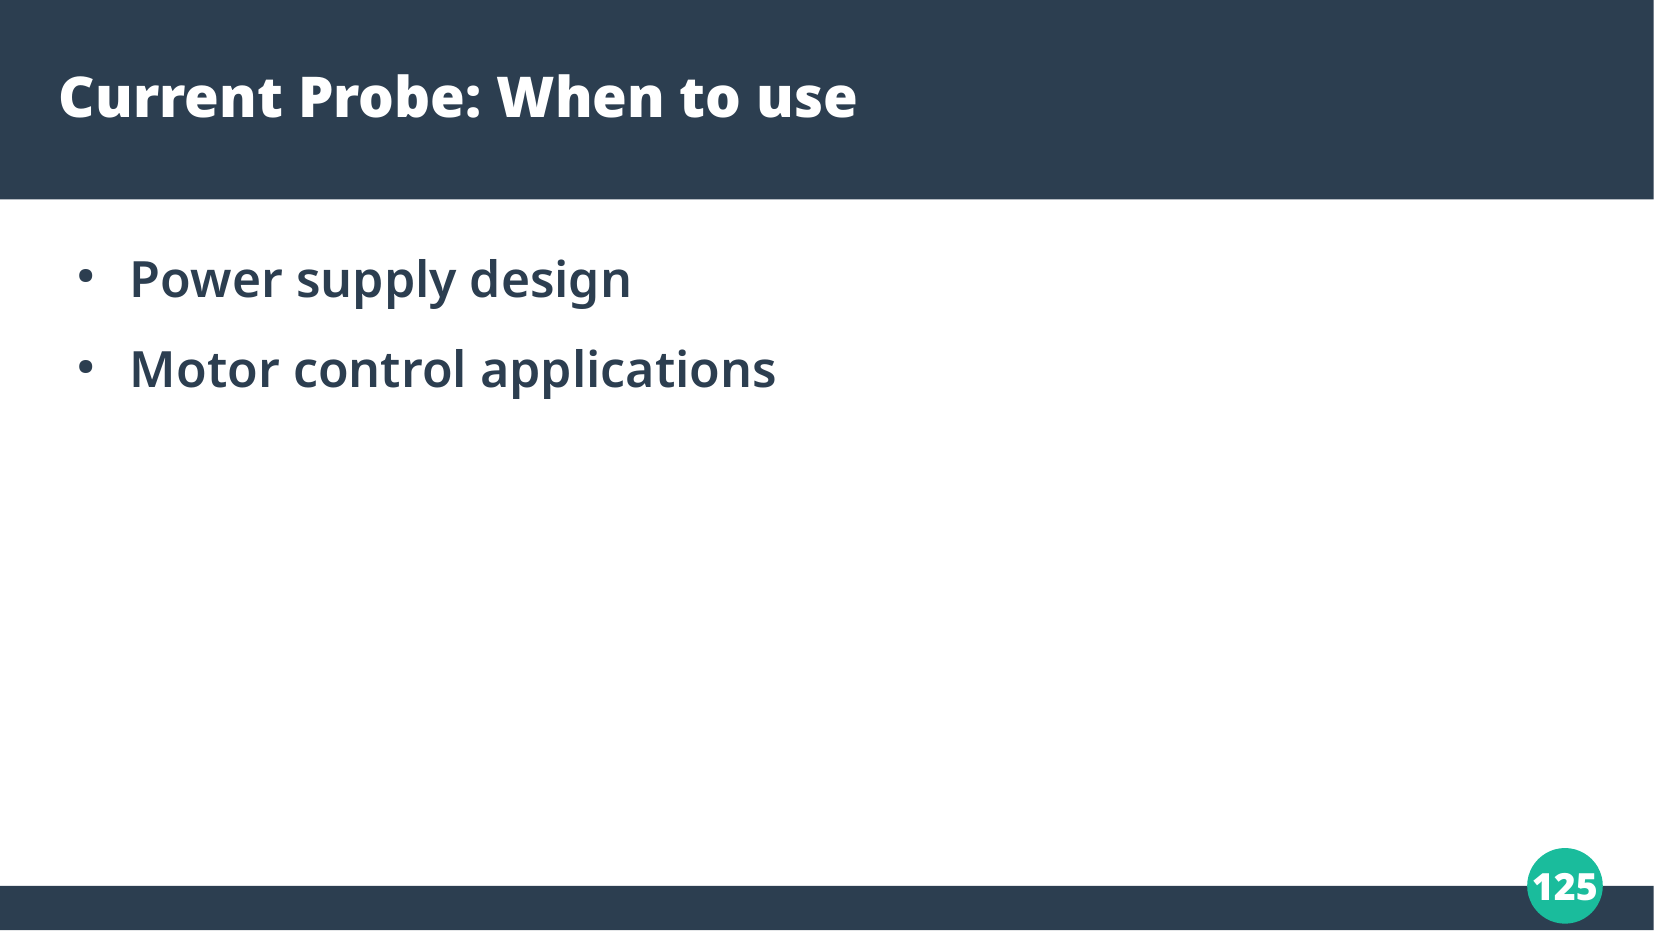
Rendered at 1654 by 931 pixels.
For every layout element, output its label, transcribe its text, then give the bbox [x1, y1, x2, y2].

title Current Probe: When to use [59, 37, 1595, 155]
list Power supply design Motor control applications [59, 243, 1595, 864]
